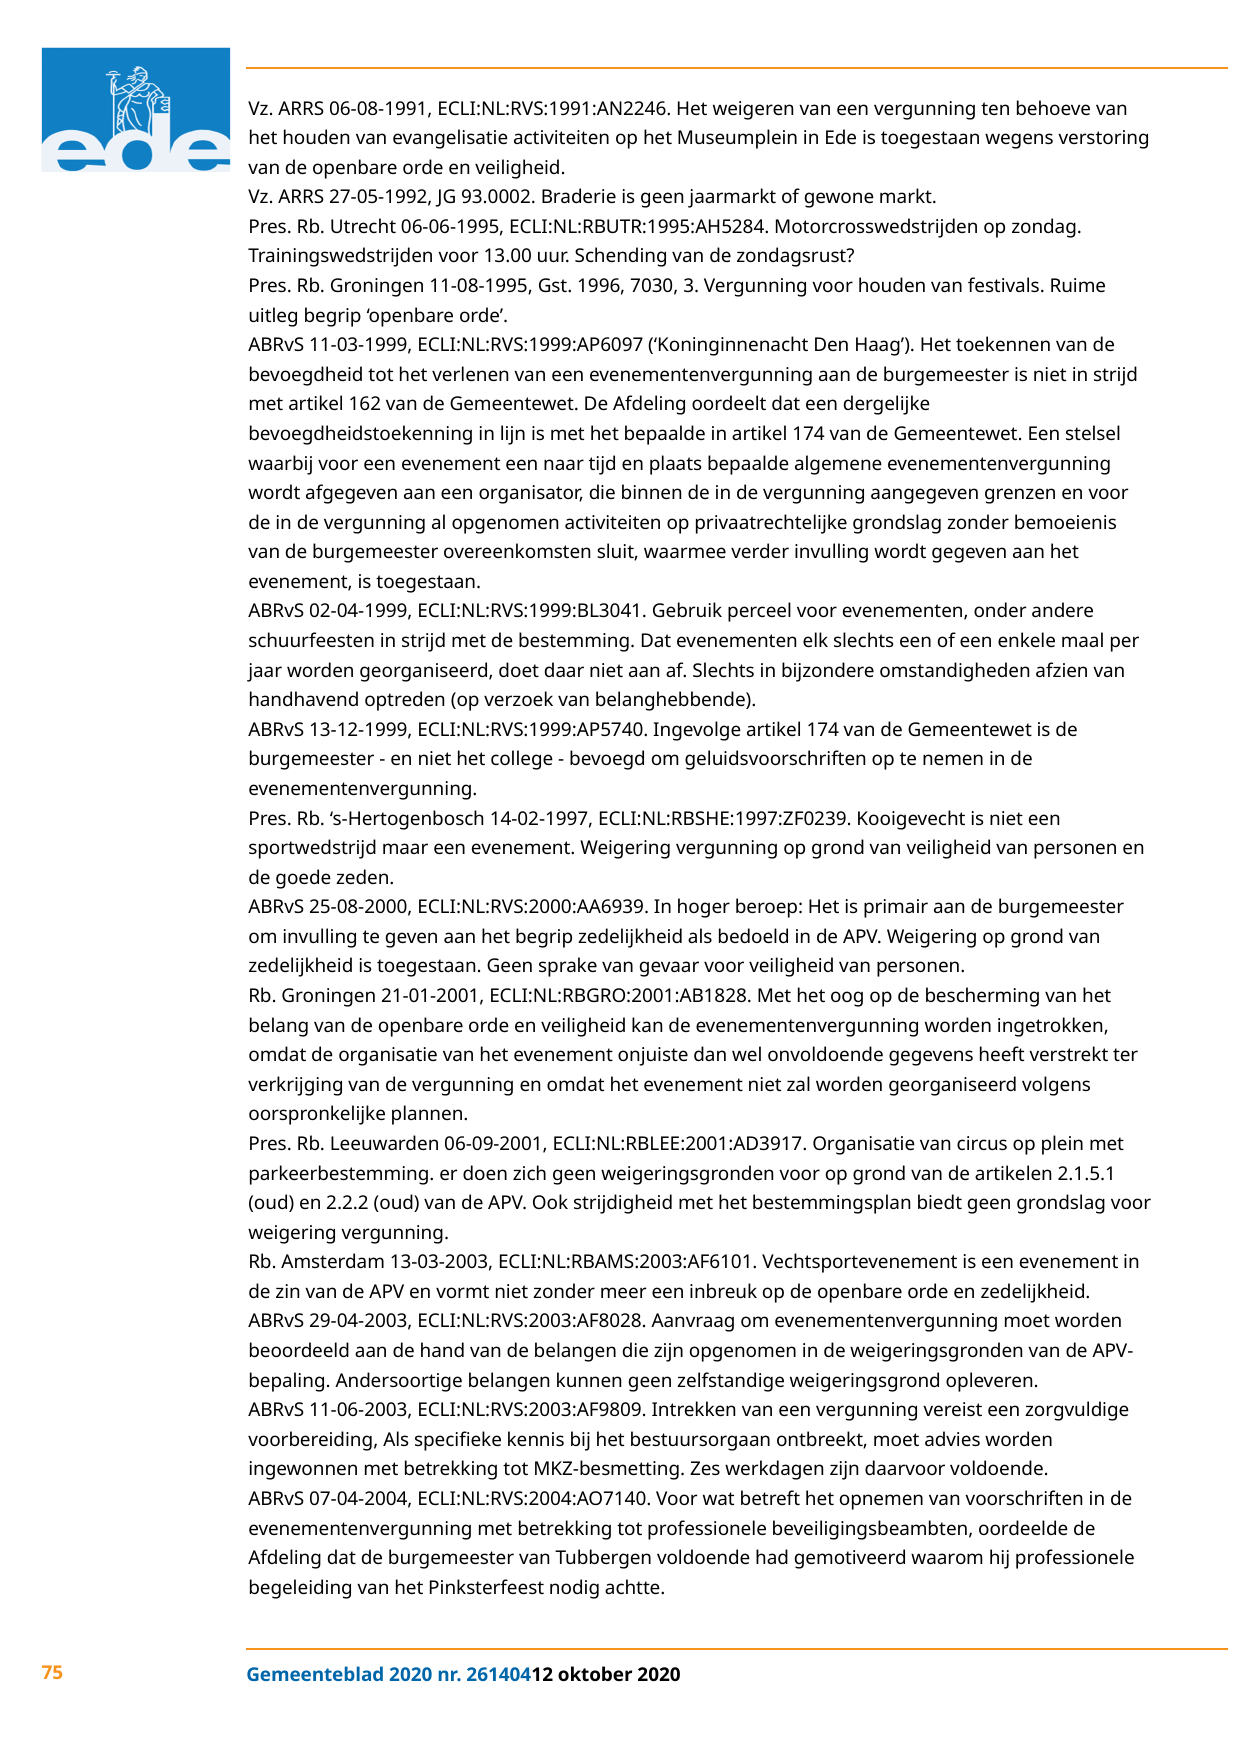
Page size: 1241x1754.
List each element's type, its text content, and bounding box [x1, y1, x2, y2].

text Vz. ARRS 27-05-1992, JG 93.0002. Braderie is geen jaarmarkt of gewone markt. [248, 183, 1152, 209]
text Pres. Rb. Utrecht 06-06-1995, ECLI:NL:RBUTR:1995:AH5284. Motorcrosswedstrijden op zondag. Trainingswedstrijden voor 13.00 uur. Schending van de zondagsrust? [248, 213, 1152, 268]
text ABRvS 11-03-1999, ECLI:NL:RVS:1999:AP6097 (‘Koninginnenacht Den Haag’). Het toekennen van de bevoegdheid tot het verlenen van een evenementenvergunning aan de burgemeester is niet in strijd met artikel 162 van de Gemeentewet. De Afdeling oordeelt dat een dergelijke bevoegdheidstoekenning in lijn is met het bepaalde in artikel 174 van de Gemeentewet. Een stelsel waarbij voor een evenement een naar tijd en plaats bepaalde algemene evenementenvergunning wordt afgegeven aan een organisator, die binnen de in de vergunning aangegeven grenzen en voor de in de vergunning al opgenomen activiteiten op privaatrechtelijke grondslag zonder bemoeienis van de burgemeester overeenkomsten sluit, waarmee verder invulling wordt gegeven aan het evenement, is toegestaan. [248, 331, 1152, 594]
text ABRvS 11-06-2003, ECLI:NL:RVS:2003:AF9809. Intrekken van een vergunning vereist een zorgvuldige voorbereiding, Als specifieke kennis bij het bestuursorgaan ontbreekt, moet advies worden ingewonnen met betrekking tot MKZ-besmetting. Zes werkdagen zijn daarvoor voldoende. [248, 1396, 1152, 1481]
text ABRvS 29-04-2003, ECLI:NL:RVS:2003:AF8028. Aanvraag om evenementenvergunning moet worden beoordeeld aan de hand van de belangen die zijn opgenomen in de weigeringsgronden van de APV-bepaling. Andersoortige belangen kunnen geen zelfstandige weigeringsgrond opleveren. [248, 1308, 1152, 1393]
picture [41, 47, 231, 172]
text Pres. Rb. ‘s-Hertogenbosch 14-02-1997, ECLI:NL:RBSHE:1997:ZF0239. Kooigevecht is niet een sportwedstrijd maar een evenement. Weigering vergunning op grond van veiligheid van personen en de goede zeden. [248, 805, 1152, 890]
text Vz. ARRS 06-08-1991, ECLI:NL:RVS:1991:AN2246. Het weigeren van een vergunning ten behoeve van het houden van evangelisatie activiteiten op het Museumplein in Ede is toegestaan wegens verstoring van de openbare orde en veiligheid. [248, 95, 1152, 180]
text Pres. Rb. Leeuwarden 06-09-2001, ECLI:NL:RBLEE:2001:AD3917. Organisatie van circus op plein met parkeerbestemming. er doen zich geen weigeringsgronden voor op grond van de artikelen 2.1.5.1 (oud) en 2.2.2 (oud) van de APV. Ook strijdigheid met het bestemmingsplan biedt geen grondslag voor weigering vergunning. [248, 1130, 1152, 1245]
text Rb. Amsterdam 13-03-2003, ECLI:NL:RBAMS:2003:AF6101. Vechtsportevenement is een evenement in de zin van de APV en vormt niet zonder meer een inbreuk op de openbare orde en zedelijkheid. [248, 1248, 1152, 1304]
text ABRvS 02-04-1999, ECLI:NL:RVS:1999:BL3041. Gebruik perceel voor evenementen, onder andere schuurfeesten in strijd met de bestemming. Dat evenementen elk slechts een of een enkele maal per jaar worden georganiseerd, doet daar niet aan af. Slechts in bijzondere omstandigheden afzien van handhavend optreden (op verzoek van belanghebbende). [248, 598, 1152, 712]
text Rb. Groningen 21-01-2001, ECLI:NL:RBGRO:2001:AB1828. Met het oog op de bescherming van het belang van de openbare orde en veiligheid kan de evenementenvergunning worden ingetrokken, omdat de organisatie van het evenement onjuiste dan wel onvoldoende gegevens heeft verstrekt ter verkrijging van de vergunning en omdat het evenement niet zal worden georganiseerd volgens oorspronkelijke plannen. [248, 982, 1152, 1126]
text ABRvS 07-04-2004, ECLI:NL:RVS:2004:AO7140. Voor wat betreft het opnemen van voorschriften in de evenementenvergunning met betrekking tot professionele beveiligingsbeambten, oordeelde de Afdeling dat de burgemeester van Tubbergen voldoende had gemotiveerd waarom hij professionele begeleiding van het Pinksterfeest nodig achtte. [248, 1485, 1152, 1600]
text ABRvS 25-08-2000, ECLI:NL:RVS:2000:AA6939. In hoger beroep: Het is primair aan de burgemeester om invulling te geven aan het begrip zedelijkheid als bedoeld in de APV. Weigering op grond van zedelijkheid is toegestaan. Geen sprake van gevaar voor veiligheid van personen. [248, 893, 1152, 978]
text ABRvS 13-12-1999, ECLI:NL:RVS:1999:AP5740. Ingevolge artikel 174 van de Gemeentewet is de burgemeester - en niet het college - bevoegd om geluidsvoorschriften op te nemen in de evenementenvergunning. [248, 716, 1152, 801]
text Pres. Rb. Groningen 11-08-1995, Gst. 1996, 7030, 3. Vergunning voor houden van festivals. Ruime uitleg begrip ‘openbare orde’. [248, 272, 1152, 328]
